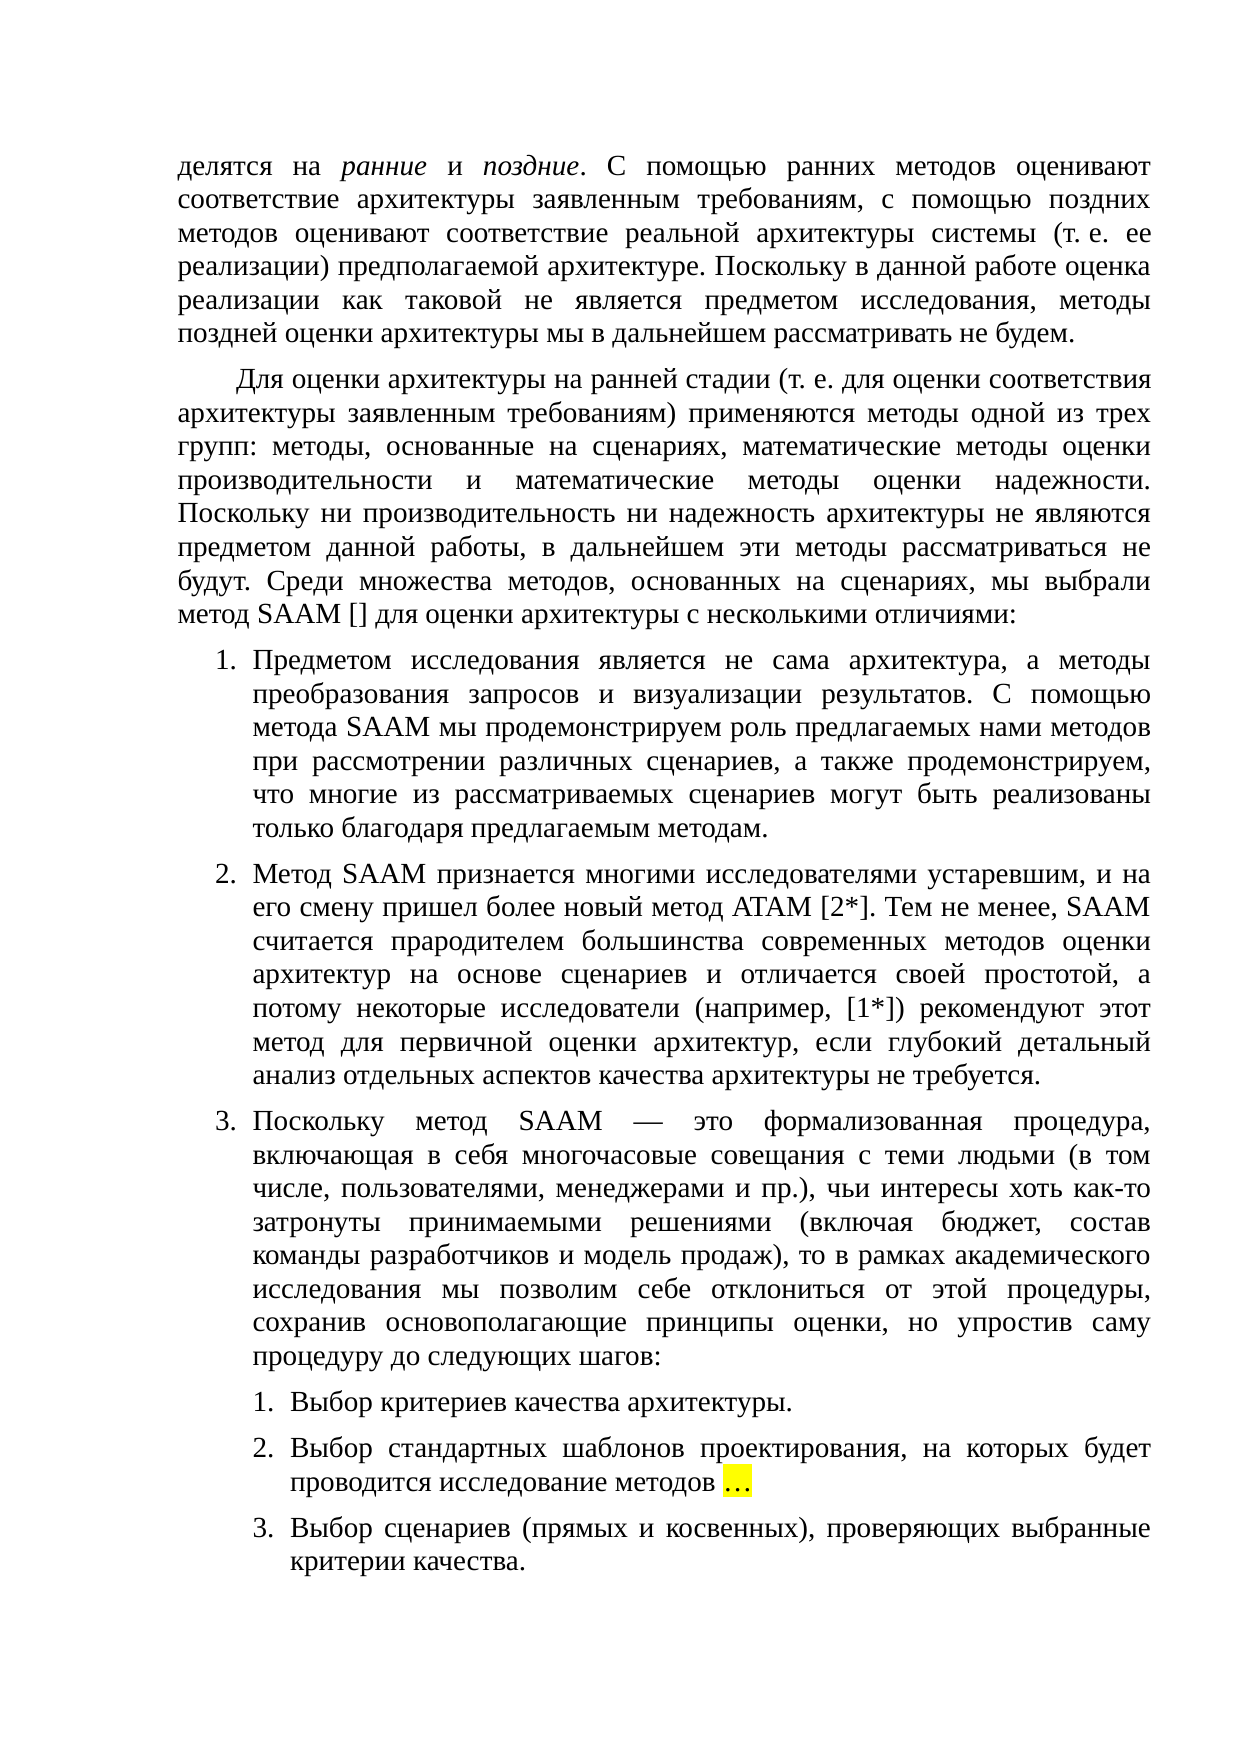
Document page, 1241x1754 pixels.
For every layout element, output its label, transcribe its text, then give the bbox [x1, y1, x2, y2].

list Поскольку метод SAAM — это формализованная процедура, включающая в себя многочасовые совещания с теми людьми (в том числе, пользователями, менеджерами и пр.), чьи интересы хоть как-то затронуты принимаемыми решениями (включая бюджет, состав команды разработчиков и модель продаж), то в рамках академического исследования мы позволим себе отклониться от этой процедуры, сохранив основополагающие принципы оценки, но упростив саму процедуру до следующих шагов: [215, 1103, 1152, 1372]
text делятся на ранние и поздние. С помощью ранних методов оценивают соответствие архитектуры заявленным требованиям, с помощью поздних методов оценивают соответствие реальной архитектуры системы (т. е. ее реализации) предполагаемой архитектуре. Поскольку в данной работе оценка реализации как таковой не является предметом исследования, методы поздней оценки архитектуры мы в дальнейшем рассматривать не будем. [177, 148, 1152, 349]
list Метод SAAM признается многими исследователями устаревшим, и на его смену пришел более новый метод ATAM [2*]. Тем не менее, SAAM считается прародителем большинства современных методов оценки архитектур на основе сценариев и отличается своей простотой, а потому некоторые исследователи (например, [1*]) рекомендуют этот метод для первичной оценки архитектур, если глубокий детальный анализ отдельных аспектов качества архитектуры не требуется. [215, 856, 1152, 1091]
text Для оценки архитектуры на ранней стадии (т. е. для оценки соответствия архитектуры заявленным требованиям) применяются методы одной из трех групп: методы, основанные на сценариях, математические методы оценки производительности и математические методы оценки надежности. Поскольку ни производительность ни надежность архитектуры не являются предметом данной работы, в дальнейшем эти методы рассматриваться не будут. Среди множества методов, основанных на сценариях, мы выбрали метод SAAM [] для оценки архитектуры с несколькими отличиями: [177, 361, 1152, 630]
list Выбор сценариев (прямых и косвенных), проверяющих выбранные критерии качества. [252, 1510, 1152, 1577]
list Выбор стандартных шаблонов проектирования, на которых будет проводится исследование методов … [252, 1430, 1152, 1497]
list Предметом исследования является не сама архитектура, а методы преобразования запросов и визуализации результатов. С помощью метода SAAM мы продемонстрируем роль предлагаемых нами методов при рассмотрении различных сценариев, а также продемонстрируем, что многие из рассматриваемых сценариев могут быть реализованы только благодаря предлагаемым методам. [215, 642, 1152, 843]
list Выбор критериев качества архитектуры. [252, 1384, 1152, 1418]
